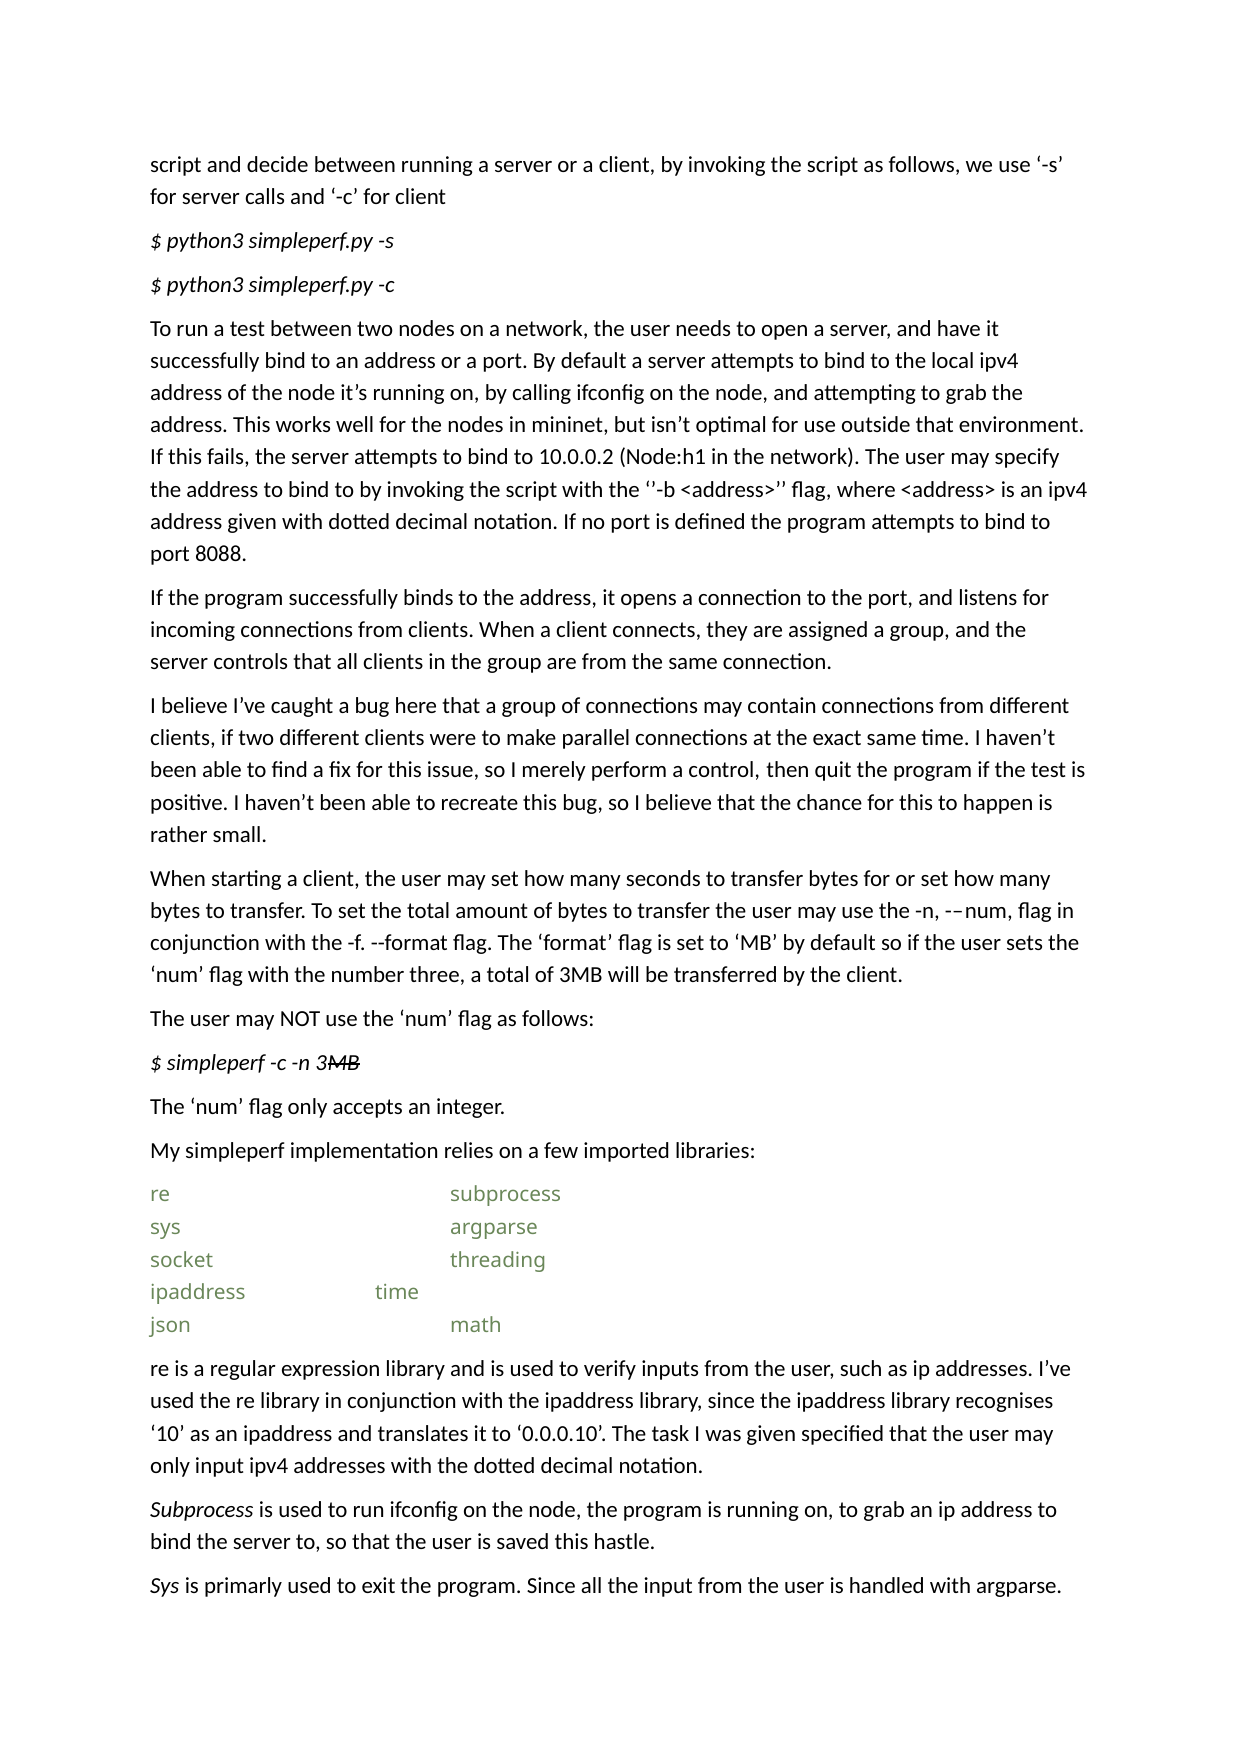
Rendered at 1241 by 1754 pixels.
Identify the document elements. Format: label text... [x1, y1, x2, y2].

text My simpleperf implementation relies on a few imported libraries: [150, 1136, 1090, 1164]
text $ simpleperf -c -n 3MB [150, 1048, 1090, 1076]
text To run a test between two nodes on a network, the user needs to open a server, and have it successfully bind to an address or a port. By default a server attempts to bind to the local ipv4 address of the node it’s running on, by calling ifconfig on the node, and attempting to grab the address. This works well for the nodes in mininet, but isn’t optimal for use outside that environment. If this fails, the server attempts to bind to 10.0.0.2 (Node:h1 in the network). The user may specify the address to bind to by invoking the script with the ‘’-b <address>’’ flag, where <address> is an ipv4 address given with dotted decimal notation. If no port is defined the program attempts to bind to port 8088. [150, 314, 1090, 567]
text If the program successfully binds to the address, it opens a connection to the port, and listens for incoming connections from clients. When a client connects, they are assigned a group, and the server controls that all clients in the group are from the same connection. [150, 583, 1090, 675]
text $ python3 simpleperf.py -s [150, 226, 1090, 254]
text re is a regular expression library and is used to verify inputs from the user, such as ip addresses. I’ve used the re library in conjunction with the ipaddress library, since the ipaddress library recognises ‘10’ as an ipaddress and translates it to ‘0.0.0.10’. The task I was given specified that the user may only input ipv4 addresses with the dotted decimal notation. [150, 1354, 1090, 1479]
text Sys is primarly used to exit the program. Since all the input from the user is handled with argparse. [150, 1571, 1090, 1599]
text re subprocess sys argparse socket threading ipaddress time json math [150, 1179, 1090, 1338]
text Subprocess is used to run ifconfig on the node, the program is running on, to grab an ip address to bind the server to, so that the user is saved this hastle. [150, 1495, 1090, 1555]
text script and decide between running a server or a client, by invoking the script as follows, we use ‘-s’ for server calls and ‘-c’ for client [150, 150, 1090, 210]
text The user may NOT use the ‘num’ flag as follows: [150, 1004, 1090, 1032]
text The ‘num’ flag only accepts an integer. [150, 1092, 1090, 1120]
text $ python3 simpleperf.py -c [150, 270, 1090, 298]
text When starting a client, the user may set how many seconds to transfer bytes for or set how many bytes to transfer. To set the total amount of bytes to transfer the user may use the -n, -–num, flag in conjunction with the -f. --format flag. The ‘format’ flag is set to ‘MB’ by default so if the user sets the ‘num’ flag with the number three, a total of 3MB will be transferred by the client. [150, 864, 1090, 988]
text I believe I’ve caught a bug here that a group of connections may contain connections from different clients, if two different clients were to make parallel connections at the exact same time. I haven’t been able to find a fix for this issue, so I merely perform a control, then quit the program if the test is positive. I haven’t been able to recreate this bug, so I believe that the chance for this to happen is rather small. [150, 691, 1090, 848]
